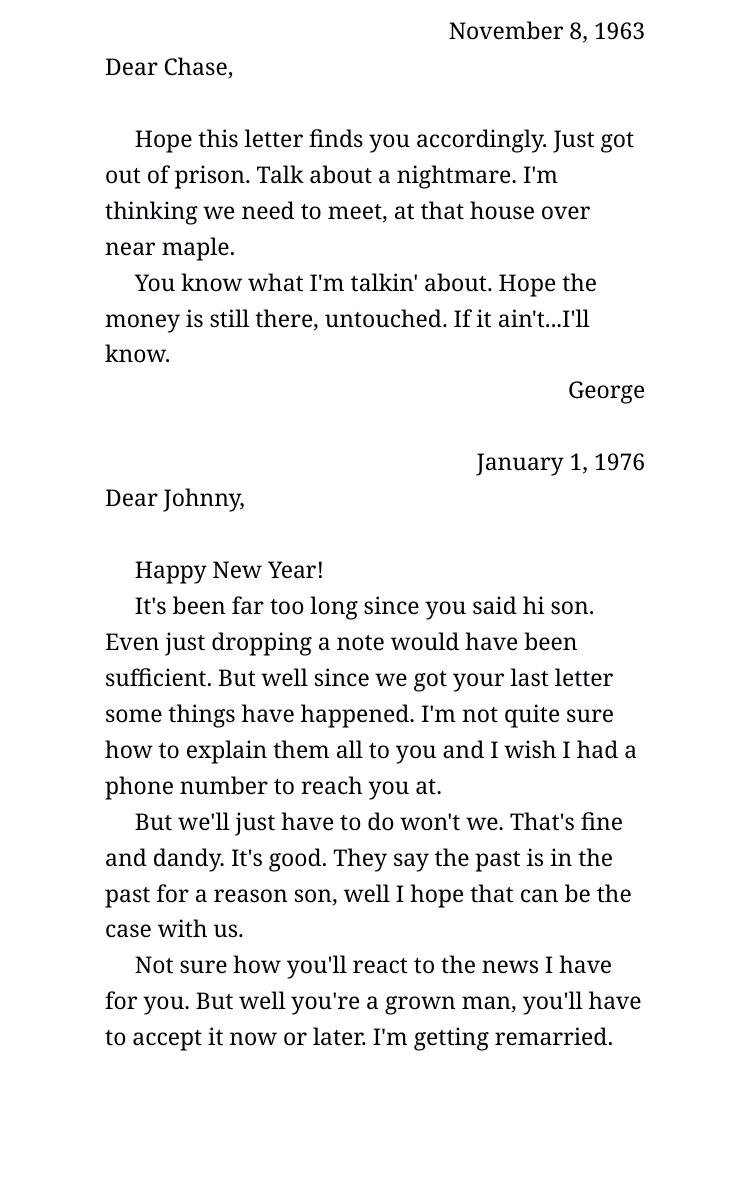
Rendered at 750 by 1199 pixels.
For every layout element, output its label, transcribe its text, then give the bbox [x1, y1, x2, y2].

text Not sure how you'll react to the news I have for you. But well you're a grown man, you'll have to accept it now or later. I'm getting remarried. [105, 949, 645, 1052]
text Dear Johnny, [105, 482, 645, 513]
text You know what I'm talkin' about. Hope the money is still there, untouched. If it ain't...I'll know. [105, 267, 645, 370]
text Happy New Year! [105, 554, 645, 585]
text It's been far too long since you said hi son. Even just dropping a note would have been sufficient. But well since we got your last letter some things have happened. I'm not quite sure how to explain them all to you and I wish I had a phone number to reach you at. [105, 590, 645, 801]
text November 8, 1963 [105, 15, 645, 46]
text January 1, 1976 [105, 446, 645, 477]
text Hope this letter finds you accordingly. Just got out of prison. Talk about a nightmare. I'm thinking we need to meet, at that house over near maple. [105, 123, 645, 262]
text But we'll just have to do won't we. That's fine and dandy. It's good. They say the past is in the past for a reason son, well I hope that can be the case with us. [105, 806, 645, 945]
text Dear Chase, [105, 51, 645, 82]
text George [105, 374, 645, 406]
